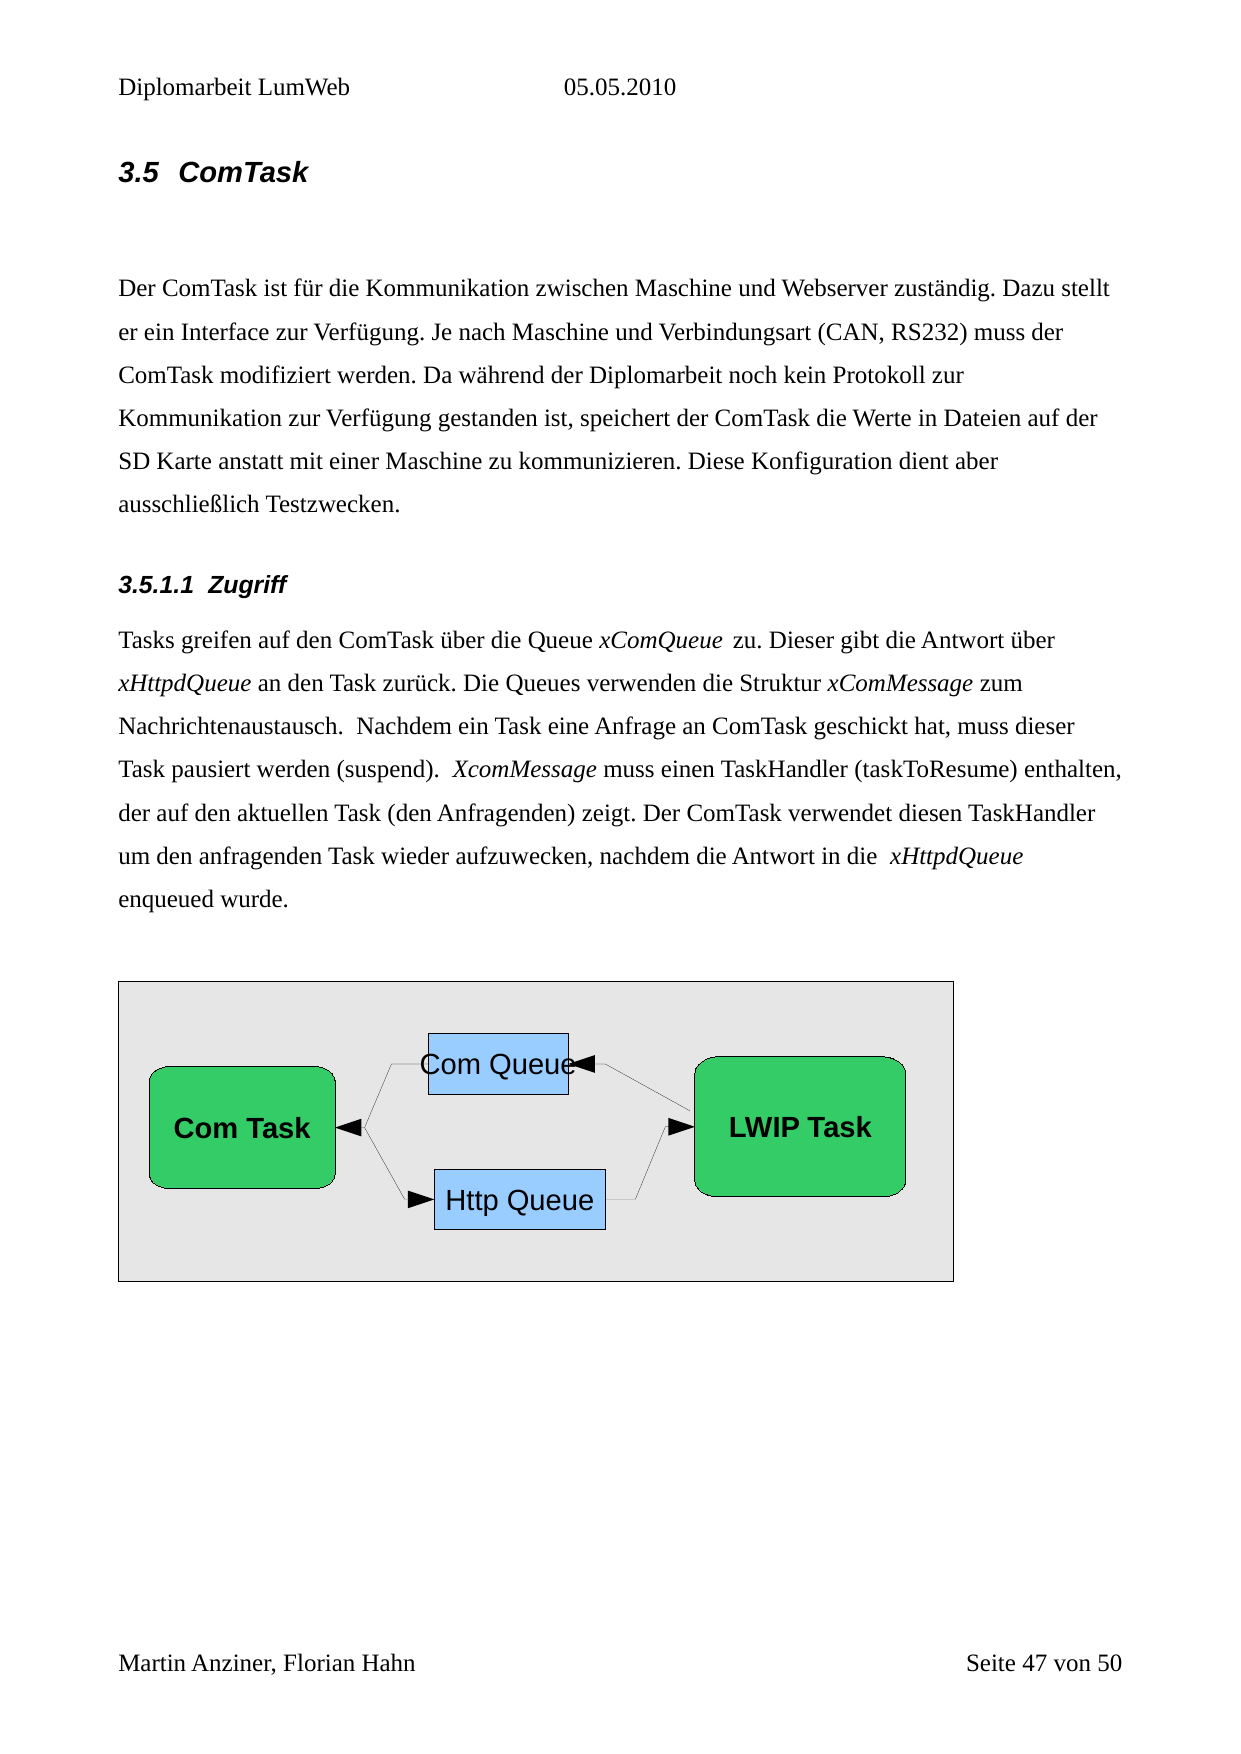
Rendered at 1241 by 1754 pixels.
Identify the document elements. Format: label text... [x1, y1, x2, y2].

subtitle Zugriff [118, 570, 1122, 598]
text Der ComTask ist für die Kommunikation zwischen Maschine und Webserver zuständig. Dazu stellt er ein Interface zur Verfügung. Je nach Maschine und Verbindungsart (CAN, RS232) muss der ComTask modifiziert werden. Da während der Diplomarbeit noch kein Protokoll zur Kommunikation zur Verfügung gestanden ist, speichert der ComTask die Werte in Dateien auf der SD Karte anstatt mit einer Maschine zu kommunizieren. Diese Konfiguration dient aber ausschließlich Testzwecken. [118, 273, 1122, 518]
subtitle ComTask [118, 155, 1122, 189]
text Tasks greifen auf den ComTask über die Queue xComQueue zu. Dieser gibt die Antwort über xHttpdQueue an den Task zurück. Die Queues verwenden die Struktur xComMessage zum Nachrichtenaustausch. Nachdem ein Task eine Anfrage an ComTask geschickt hat, muss dieser Task pausiert werden (suspend). XcomMessage muss einen TaskHandler (taskToResume) enthalten, der auf den aktuellen Task (den Anfragenden) zeigt. Der ComTask verwendet diesen TaskHandler um den anfragenden Task wieder aufzuwecken, nachdem die Antwort in die xHttpdQueue enqueued wurde. [118, 625, 1122, 913]
